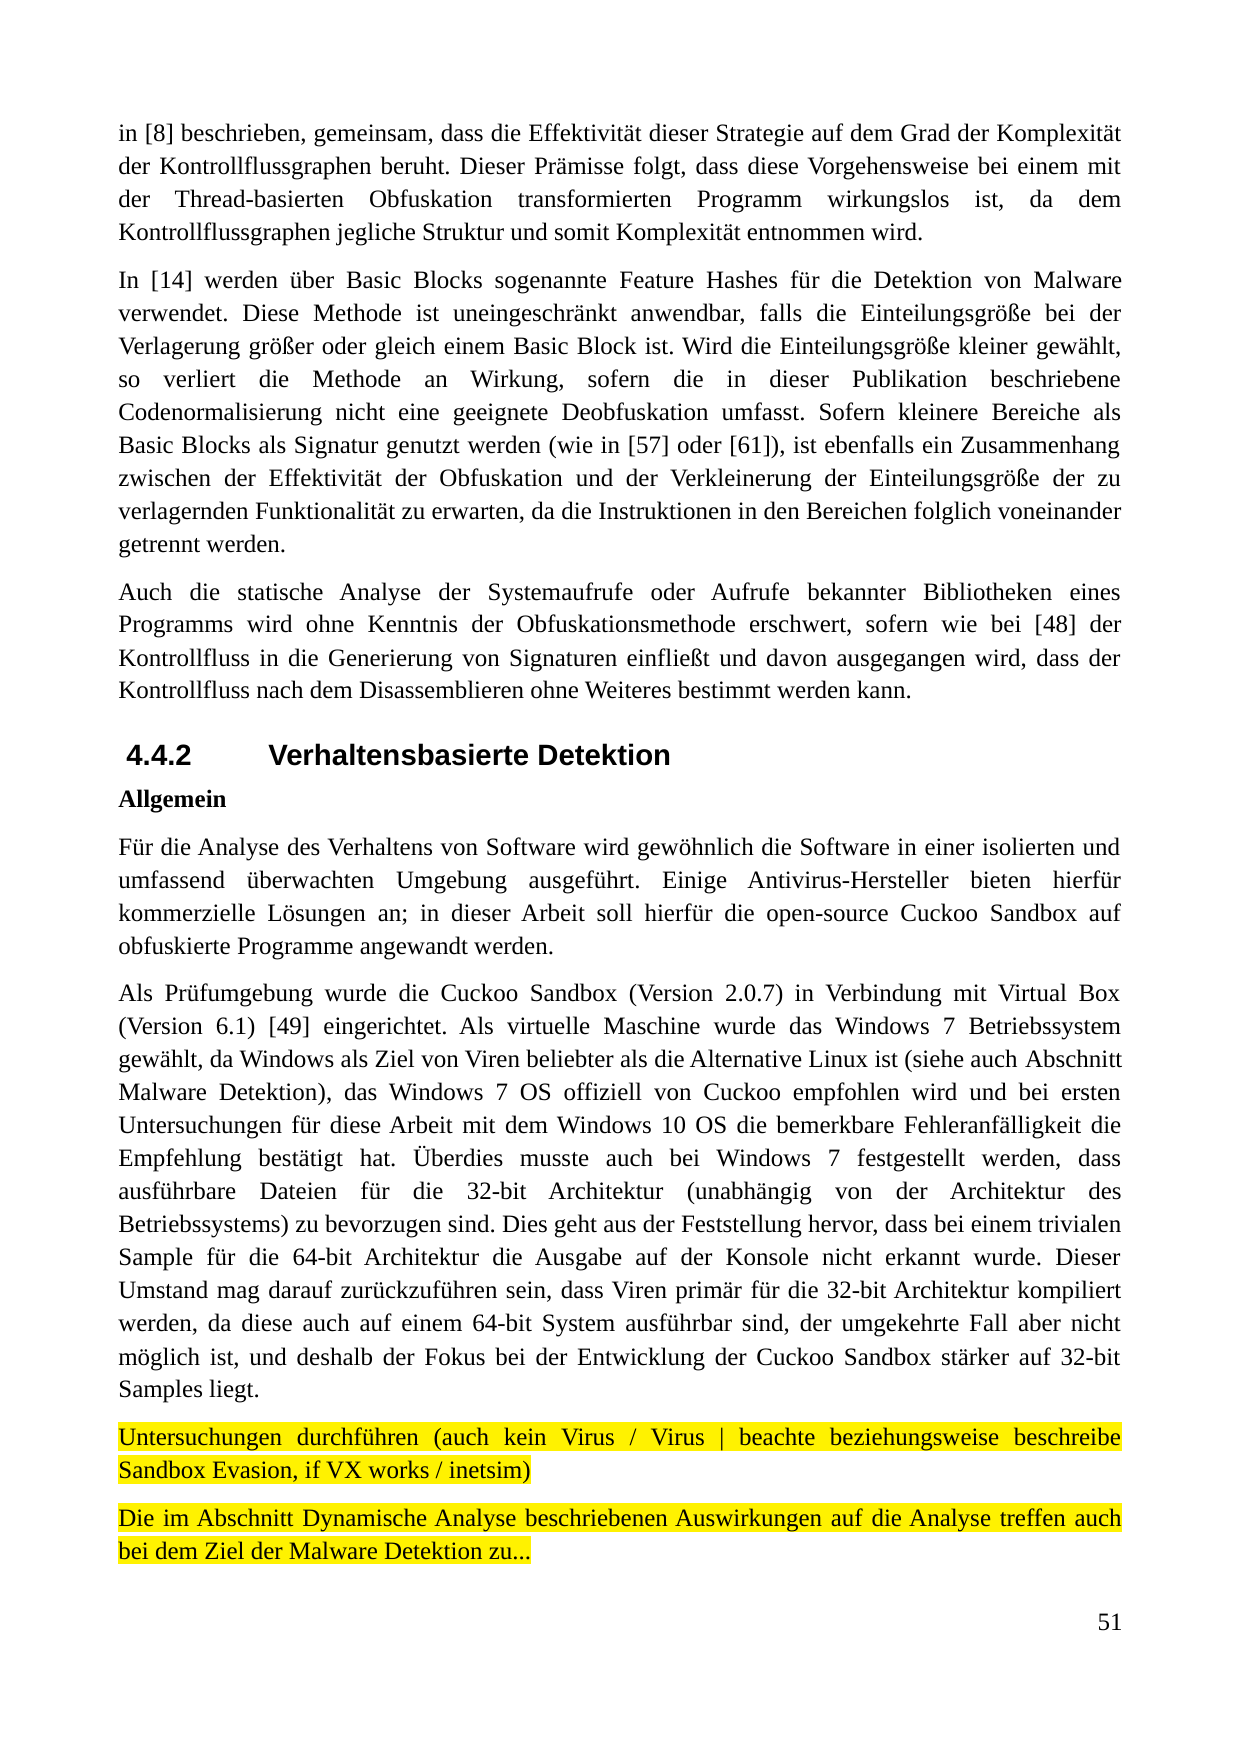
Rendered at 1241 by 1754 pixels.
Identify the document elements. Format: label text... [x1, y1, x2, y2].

text Die im Abschnitt Dynamische Analyse beschriebenen Auswirkungen auf die Analyse treffen auch bei dem Ziel der Malware Detektion zu... [118, 1503, 1122, 1564]
text Allgemein [118, 784, 1122, 813]
text Als Prüfumgebung wurde die Cuckoo Sandbox (Version 2.0.7) in Verbindung mit Virtual Box (Version 6.1) [49] eingerichtet. Als virtuelle Maschine wurde das Windows 7 Betriebssystem gewählt, da Windows als Ziel von Viren beliebter als die Alternative Linux ist (siehe auch Abschnitt Malware Detektion), das Windows 7 OS offiziell von Cuckoo empfohlen wird und bei ersten Untersuchungen für diese Arbeit mit dem Windows 10 OS die bemerkbare Fehleranfälligkeit die Empfehlung bestätigt hat. Überdies musste auch bei Windows 7 festgestellt werden, dass ausführbare Dateien für die 32-bit Architektur (unabhängig von der Architektur des Betriebssystems) zu bevorzugen sind. Dies geht aus der Feststellung hervor, dass bei einem trivialen Sample für die 64-bit Architektur die Ausgabe auf der Konsole nicht erkannt wurde. Dieser Umstand mag darauf zurückzuführen sein, dass Viren primär für die 32-bit Architektur kompiliert werden, da diese auch auf einem 64-bit System ausführbar sind, der umgekehrte Fall aber nicht möglich ist, und deshalb der Fokus bei der Entwicklung der Cuckoo Sandbox stärker auf 32-bit Samples liegt. [118, 978, 1122, 1403]
text In [14] werden über Basic Blocks sogenannte Feature Hashes für die Detektion von Malware verwendet. Diese Methode ist uneingeschränkt anwendbar, falls die Einteilungsgröße bei der Verlagerung größer oder gleich einem Basic Block ist. Wird die Einteilungsgröße kleiner gewählt, so verliert die Methode an Wirkung, sofern die in dieser Publikation beschriebene Codenormalisierung nicht eine geeignete Deobfuskation umfasst. Sofern kleinere Bereiche als Basic Blocks als Signatur genutzt werden (wie in [57] oder [61]), ist ebenfalls ein Zusammenhang zwischen der Effektivität der Obfuskation und der Verkleinerung der Einteilungsgröße der zu verlagernden Funktionalität zu erwarten, da die Instruktionen in den Bereichen folglich voneinander getrennt werden. [118, 265, 1122, 558]
text in [8] beschrieben, gemeinsam, dass die Effektivität dieser Strategie auf dem Grad der Komplexität der Kontrollflussgraphen beruht. Dieser Prämisse folgt, dass diese Vorgehensweise bei einem mit der Thread-basierten Obfuskation transformierten Programm wirkungslos ist, da dem Kontrollflussgraphen jegliche Struktur und somit Komplexität entnommen wird. [118, 118, 1122, 246]
subtitle Verhaltensbasierte Detektion [118, 738, 1122, 772]
text Auch die statische Analyse der Systemaufrufe oder Aufrufe bekannter Bibliotheken eines Programms wird ohne Kenntnis der Obfuskationsmethode erschwert, sofern wie bei [48] der Kontrollfluss in die Generierung von Signaturen einfließt und davon ausgegangen wird, dass der Kontrollfluss nach dem Disassemblieren ohne Weiteres bestimmt werden kann. [118, 577, 1122, 704]
text Für die Analyse des Verhaltens von Software wird gewöhnlich die Software in einer isolierten und umfassend überwachten Umgebung ausgeführt. Einige Antivirus-Hersteller bieten hierfür kommerzielle Lösungen an; in dieser Arbeit soll hierfür die open-source Cuckoo Sandbox auf obfuskierte Programme angewandt werden. [118, 832, 1122, 959]
text Untersuchungen durchführen (auch kein Virus / Virus | beachte beziehungsweise beschreibe Sandbox Evasion, if VX works / inetsim) [118, 1422, 1122, 1484]
